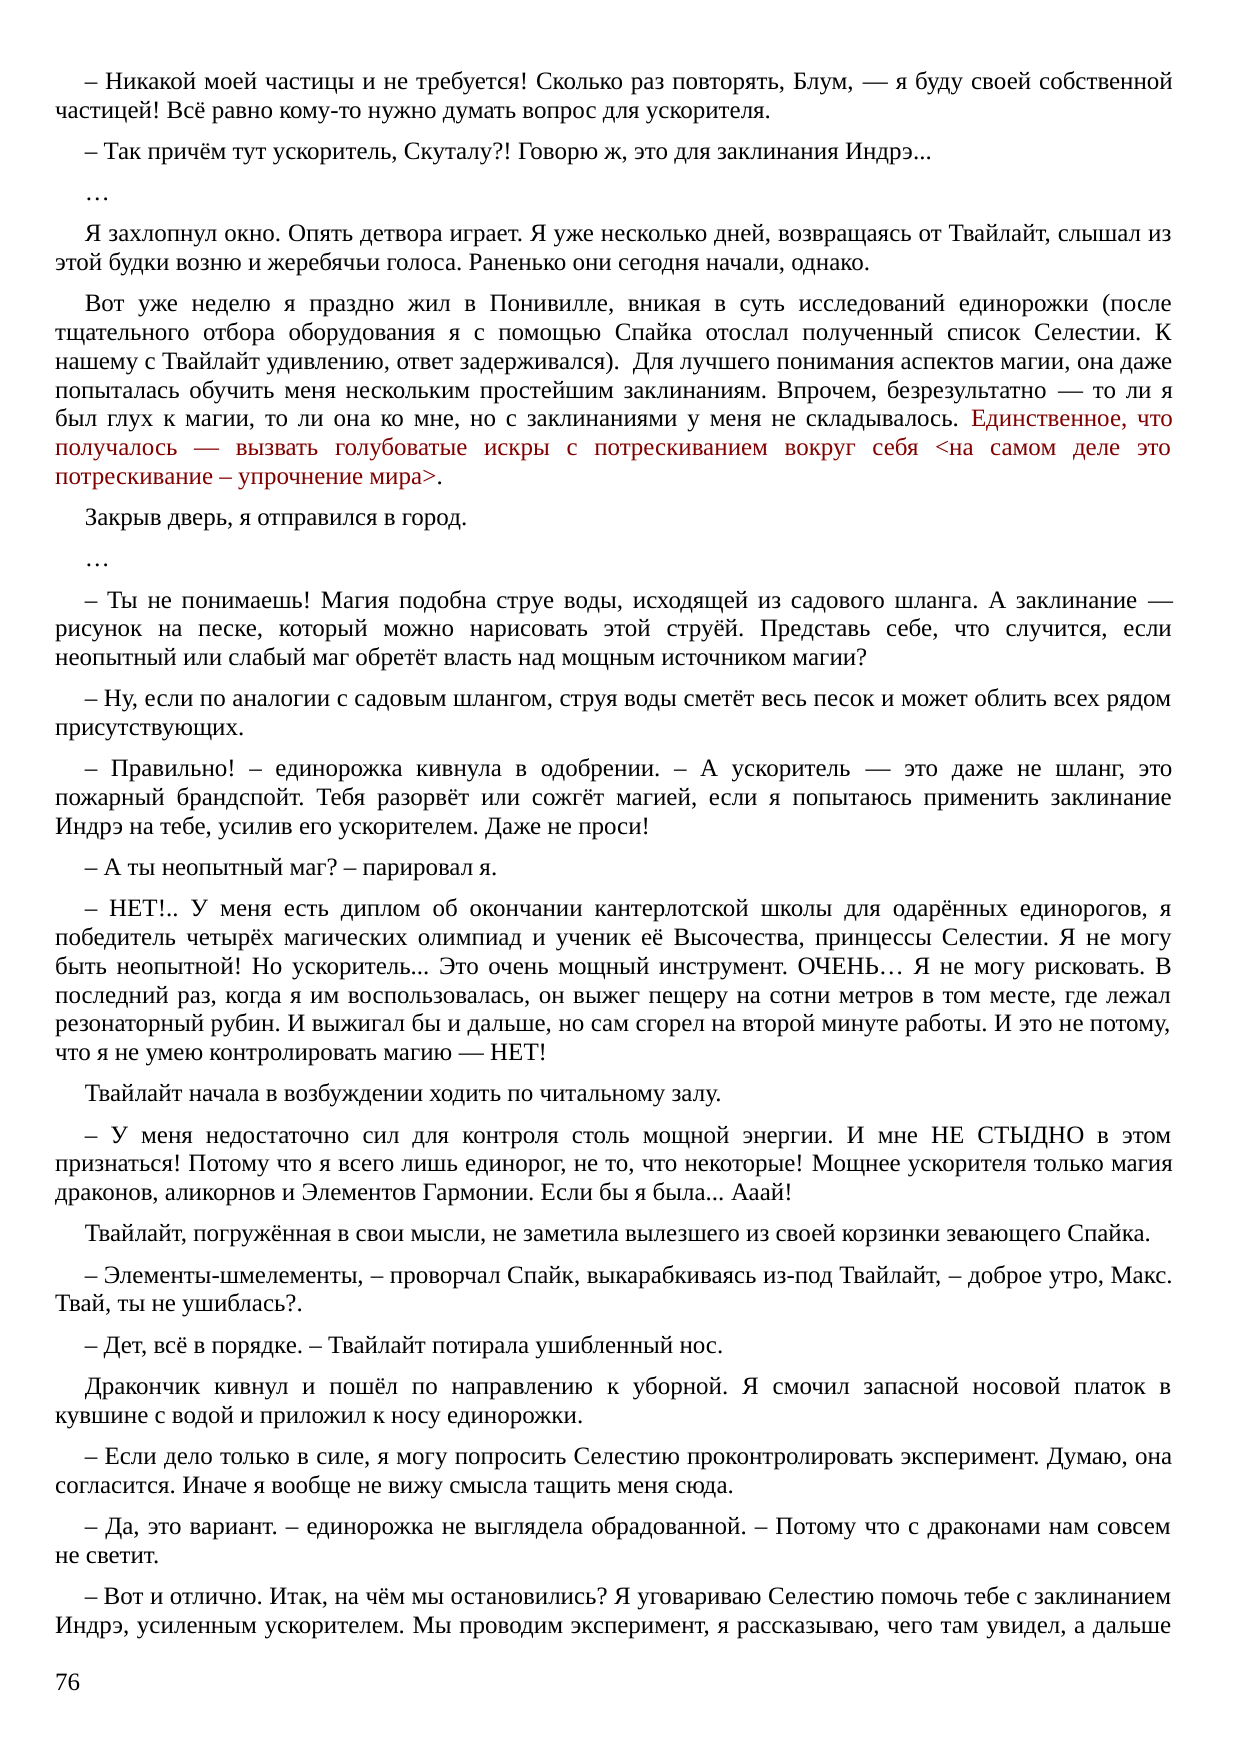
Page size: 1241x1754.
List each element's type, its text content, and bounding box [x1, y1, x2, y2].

text – Ты не понимаешь! Магия подобна струе воды, исходящей из садового шланга. А заклинание — рисунок на песке, который можно нарисовать этой струёй. Представь себе, что случится, если неопытный или слабый маг обретёт власть над мощным источником магии? [55, 585, 1173, 671]
text – Да, это вариант. – единорожка не выглядела обрадованной. – Потому что с драконами нам совсем не светит. [55, 1511, 1173, 1568]
text – Так причём тут ускоритель, Скуталу?! Говорю ж, это для заклинания Индрэ... [55, 136, 1173, 165]
text Твайлайт начала в возбуждении ходить по читальному залу. [55, 1078, 1173, 1107]
text – Элементы-шмелементы, – проворчал Спайк, выкарабкиваясь из-под Твайлайт, – доброе утро, Макс. Твай, ты не ушиблась?. [55, 1260, 1173, 1317]
text … [55, 177, 1173, 206]
text Твайлайт, погружённая в свои мысли, не заметила вылезшего из своей корзинки зевающего Спайка. [55, 1218, 1173, 1247]
text – Правильно! – единорожка кивнула в одобрении. – А ускоритель — это даже не шланг, это пожарный брандспойт. Тебя разорвёт или сожгёт магией, если я попытаюсь применить заклинание Индрэ на тебе, усилив его ускорителем. Даже не проси! [55, 753, 1173, 840]
text – Вот и отлично. Итак, на чём мы остановились? Я уговариваю Селестию помочь тебе с заклинанием Индрэ, усиленным ускорителем. Мы проводим эксперимент, я рассказываю, чего там увидел, а дальше [55, 1581, 1173, 1638]
text Я захлопнул окно. Опять детвора играет. Я уже несколько дней, возвращаясь от Твайлайт, слышал из этой будки возню и жеребячьи голоса. Раненько они сегодня начали, однако. [55, 218, 1173, 276]
text Дракончик кивнул и пошёл по направлению к уборной. Я смочил запасной носовой платок в кувшине с водой и приложил к носу единорожки. [55, 1371, 1173, 1428]
text Вот уже неделю я праздно жил в Понивилле, вникая в суть исследований единорожки (после тщательного отбора оборудования я с помощью Спайка отослал полученный список Селестии. К нашему с Твайлайт удивлению, ответ задерживался). Для лучшего понимания аспектов магии, она даже попыталась обучить меня нескольким простейшим заклинаниям. Впрочем, безрезультатно — то ли я был глух к магии, то ли она ко мне, но с заклинаниями у меня не складывалось. Единственное, что получалось — вызвать голубоватые искры с потрескиванием вокруг себя <на самом деле это потрескивание – упрочнение мира>. [55, 288, 1173, 490]
text Закрыв дверь, я отправился в город. [55, 502, 1173, 531]
text – У меня недостаточно сил для контроля столь мощной энергии. И мне НЕ СТЫДНО в этом признаться! Потому что я всего лишь единорог, не то, что некоторые! Мощнее ускорителя только магия драконов, аликорнов и Элементов Гармонии. Если бы я была... Ааай! [55, 1120, 1173, 1206]
text – Дет, всё в порядке. – Твайлайт потирала ушибленный нос. [55, 1330, 1173, 1358]
text – Ну, если по аналогии с садовым шлангом, струя воды сметёт весь песок и может облить всех рядом присутствующих. [55, 683, 1173, 741]
text – А ты неопытный маг? – парировал я. [55, 852, 1173, 881]
text – Никакой моей частицы и не требуется! Сколько раз повторять, Блум, — я буду своей собственной частицей! Всё равно кому-то нужно думать вопрос для ускорителя. [55, 66, 1173, 123]
text – НЕТ!.. У меня есть диплом об окончании кантерлотской школы для одарённых единорогов, я победитель четырёх магических олимпиад и ученик её Высочества, принцессы Селестии. Я не могу быть неопытной! Но ускоритель... Это очень мощный инструмент. ОЧЕНЬ… Я не могу рисковать. В последний раз, когда я им воспользовалась, он выжег пещеру на сотни метров в том месте, где лежал резонаторный рубин. И выжигал бы и дальше, но сам сгорел на второй минуте работы. И это не потому, что я не умею контролировать магию — НЕТ! [55, 893, 1173, 1066]
text – Если дело только в силе, я могу попросить Селестию проконтролировать эксперимент. Думаю, она согласится. Иначе я вообще не вижу смысла тащить меня сюда. [55, 1441, 1173, 1498]
text … [55, 543, 1173, 572]
